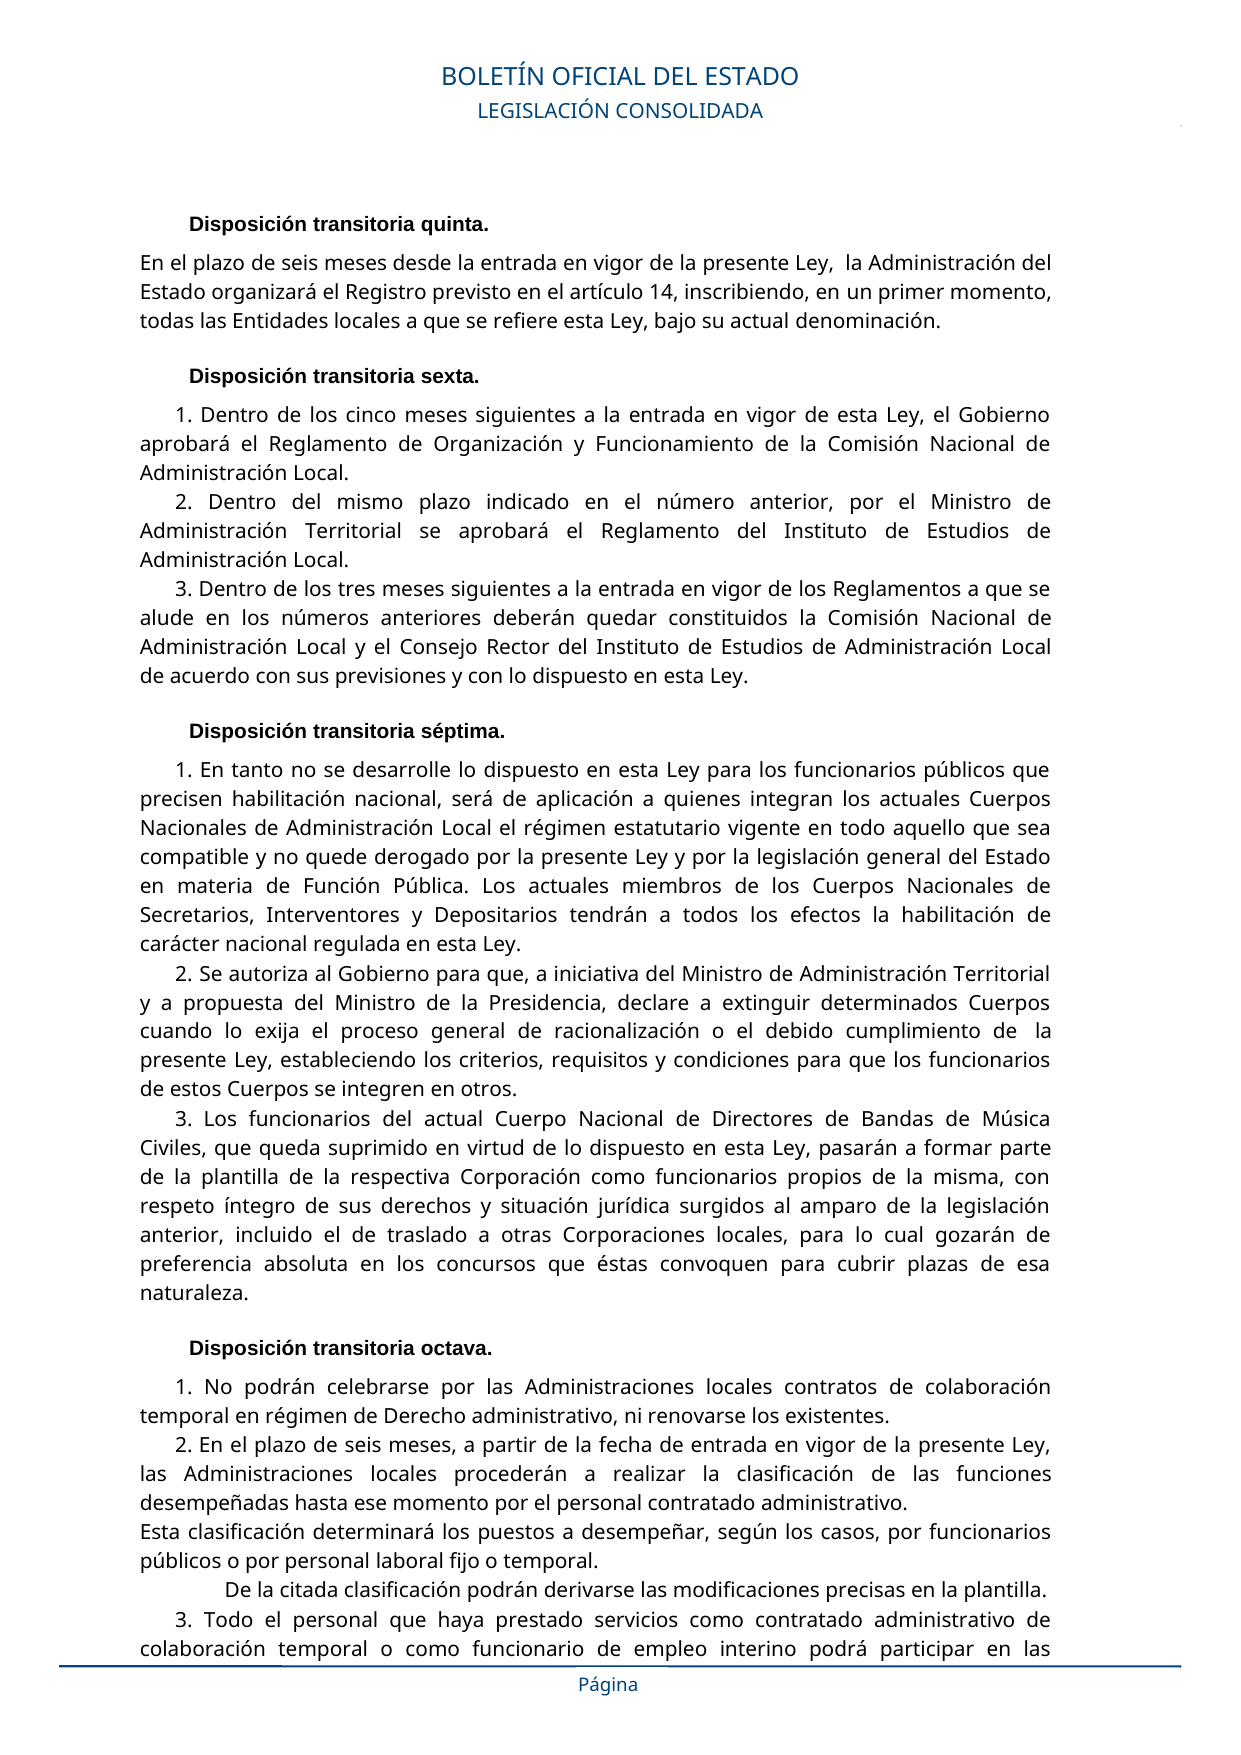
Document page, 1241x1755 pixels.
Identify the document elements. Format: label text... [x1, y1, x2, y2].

list En el plazo de seis meses, a partir de la fecha de entrada en vigor de la presente Ley, las Administraciones locales procederán a realizar la clasificación de las funciones desempeñadas hasta ese momento por el personal contratado administrativo. [139, 1430, 1052, 1517]
text En el plazo de seis meses desde la entrada en vigor de la presente Ley, la Administración del Estado organizará el Registro previsto en el artículo 14, inscribiendo, en un primer momento, todas las Entidades locales a que se refiere esta Ley, bajo su actual denominación. [139, 248, 1052, 334]
subtitle Disposición transitoria octava. [189, 1336, 1184, 1360]
list Los funcionarios del actual Cuerpo Nacional de Directores de Bandas de Música Civiles, que queda suprimido en virtud de lo dispuesto en esta Ley, pasarán a formar parte de la plantilla de la respectiva Corporación como funcionarios propios de la misma, con respeto íntegro de sus derechos y situación jurídica surgidos al amparo de la legislación anterior, incluido el de traslado a otras Corporaciones locales, para lo cual gozarán de preferencia absoluta en los concursos que éstas convoquen para cubrir plazas de esa naturaleza. [139, 1104, 1052, 1306]
list Dentro de los cinco meses siguientes a la entrada en vigor de esta Ley, el Gobierno aprobará el Reglamento de Organización y Funcionamiento de la Comisión Nacional de Administración Local. [139, 400, 1052, 486]
subtitle Disposición transitoria quinta. [189, 212, 1184, 236]
subtitle Disposición transitoria séptima. [189, 719, 1184, 743]
list Todo el personal que haya prestado servicios como contratado administrativo de colaboración temporal o como funcionario de empleo interino podrá participar en las [139, 1605, 1052, 1662]
list Dentro del mismo plazo indicado en el número anterior, por el Ministro de Administración Territorial se aprobará el Reglamento del Instituto de Estudios de Administración Local. [139, 487, 1052, 573]
list En tanto no se desarrolle lo dispuesto en esta Ley para los funcionarios públicos que precisen habilitación nacional, será de aplicación a quienes integran los actuales Cuerpos Nacionales de Administración Local el régimen estatutario vigente en todo aquello que sea compatible y no quede derogado por la presente Ley y por la legislación general del Estado en materia de Función Pública. Los actuales miembros de los Cuerpos Nacionales de Secretarios, Interventores y Depositarios tendrán a todos los efectos la habilitación de carácter nacional regulada en esta Ley. [139, 755, 1052, 958]
list Dentro de los tres meses siguientes a la entrada en vigor de los Reglamentos a que se alude en los números anteriores deberán quedar constituidos la Comisión Nacional de Administración Local y el Consejo Rector del Instituto de Estudios de Administración Local de acuerdo con sus previsiones y con lo dispuesto en esta Ley. [139, 574, 1052, 689]
text Esta clasificación determinará los puestos a desempeñar, según los casos, por funcionarios públicos o por personal laboral fijo o temporal. [139, 1517, 1052, 1575]
subtitle Disposición transitoria sexta. [189, 364, 1184, 388]
text De la citada clasificación podrán derivarse las modificaciones precisas en la plantilla. [224, 1575, 1184, 1604]
list Se autoriza al Gobierno para que, a iniciativa del Ministro de Administración Territorial y a propuesta del Ministro de la Presidencia, declare a extinguir determinados Cuerpos cuando lo exija el proceso general de racionalización o el debido cumplimiento de la presente Ley, estableciendo los criterios, requisitos y condiciones para que los funcionarios de estos Cuerpos se integren en otros. [139, 959, 1052, 1103]
list No podrán celebrarse por las Administraciones locales contratos de colaboración temporal en régimen de Derecho administrativo, ni renovarse los existentes. [139, 1372, 1052, 1429]
